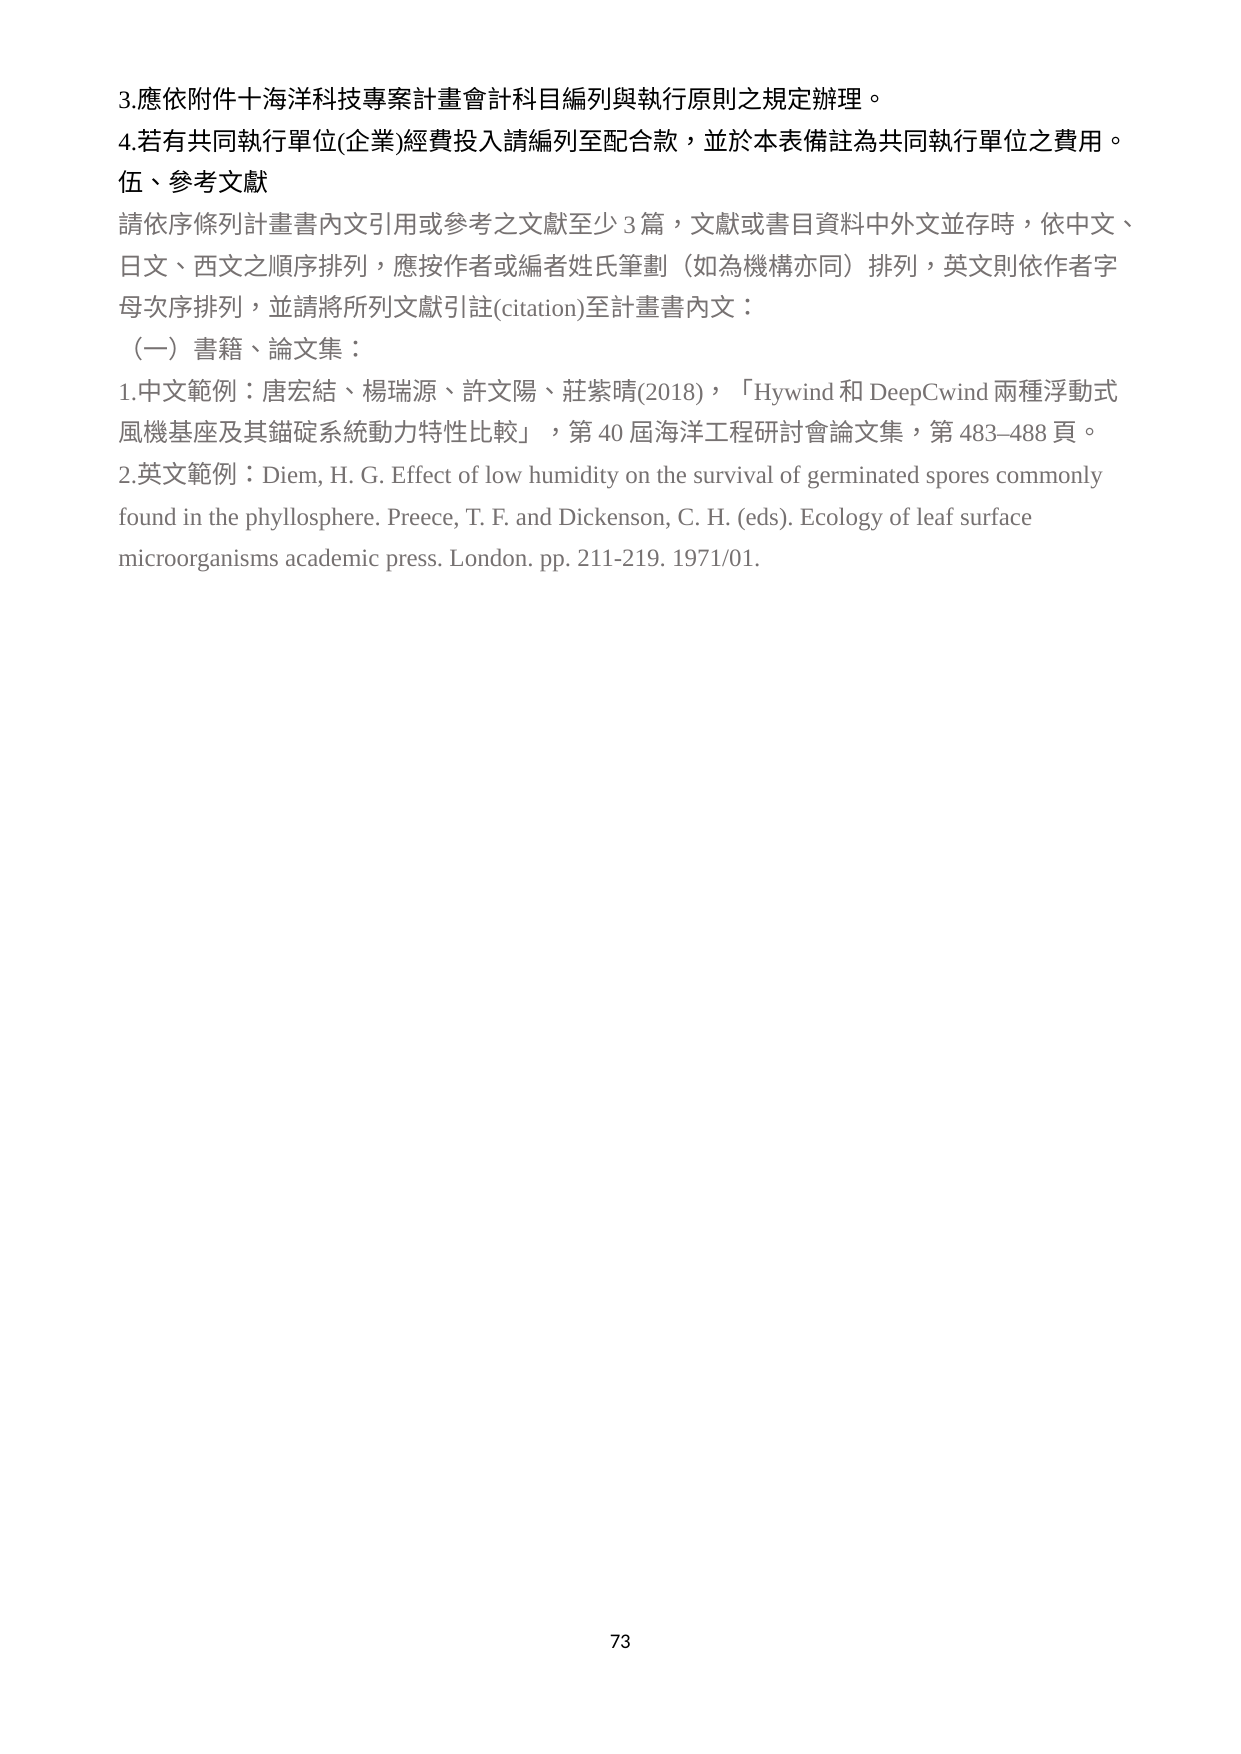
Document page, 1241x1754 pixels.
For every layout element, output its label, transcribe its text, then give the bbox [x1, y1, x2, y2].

text 1.中文範例：唐宏結、楊瑞源、許文陽、莊紫晴(2018)，「Hywind和DeepCwind兩種浮動式風機基座及其錨碇系統動力特性比較」，第40 屆海洋工程研討會論文集，第483–488頁。 [118, 367, 1122, 450]
text 請依序條列計畫書內文引用或參考之文獻至少3篇，文獻或書目資料中外文並存時，依中文、日文、西文之順序排列，應按作者或編者姓氏筆劃（如為機構亦同）排列，英文則依作者字母次序排列，並請將所列文獻引註(citation)至計畫書內文： [118, 200, 1122, 325]
text 3.應依附件十海洋科技專案計畫會計科目編列與執行原則之規定辦理。 [118, 75, 1122, 117]
text 4.若有共同執行單位(企業)經費投入請編列至配合款，並於本表備註為共同執行單位之費用。 [118, 117, 1122, 158]
text 2.英文範例：Diem, H. G. Effect of low humidity on the survival of germinated spores commonly found in the phyllosphere. Preece, T. F. and Dickenson, C. H. (eds). Ecology of leaf surface microorganisms academic press. London. pp. 211-219. 1971/01. [118, 450, 1122, 575]
text 伍、參考文獻 [118, 158, 1122, 200]
text （一）書籍、論文集： [118, 325, 1122, 367]
